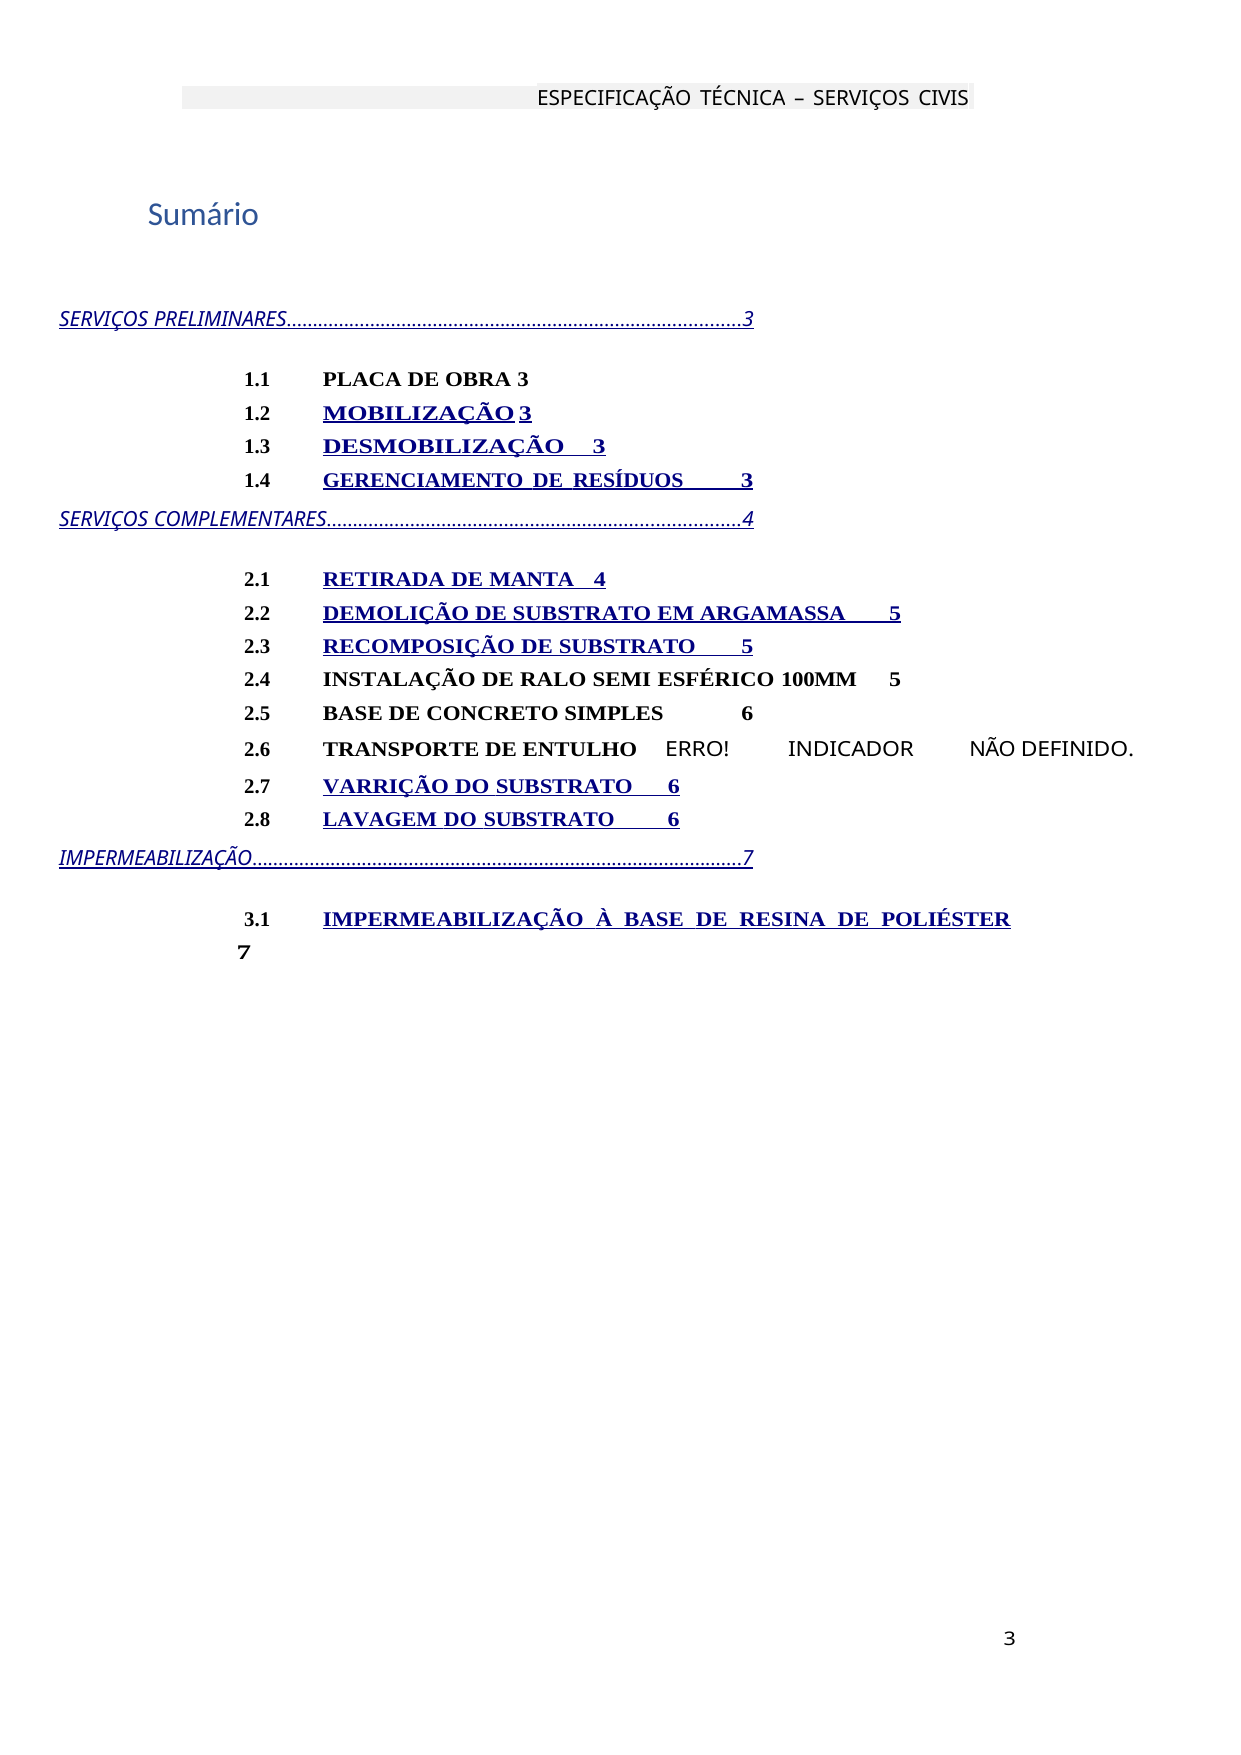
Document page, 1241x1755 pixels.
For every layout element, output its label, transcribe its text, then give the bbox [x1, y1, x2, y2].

list RETIRADA DE MANTA 4 [244, 567, 1182, 591]
text 7 [236, 940, 1182, 964]
list PLACA DE OBRA 3 [244, 367, 1182, 391]
list INSTALAÇÃO DE RALO SEMI ESFÉRICO 100MM 5 [244, 667, 1182, 691]
list BASE DE CONCRETO SIMPLES 6 [244, 701, 1182, 725]
list IMPERMEABILIZAÇÃO 7 [0, 843, 1182, 872]
list IMPERMEABILIZAÇÃO À BASE DE RESINA DE POLIÉSTER [244, 907, 1182, 931]
list DEMOLIÇÃO DE SUBSTRATO EM ARGAMASSA 5 [244, 601, 1182, 625]
list MOBILIZAÇÃO 3 [244, 401, 1182, 425]
list SERVIÇOS COMPLEMENTARES 4 [0, 504, 1182, 532]
list GERENCIAMENTO DE RESÍDUOS 3 [244, 468, 1182, 492]
list TRANSPORTE DE ENTULHO ERRO! INDICADOR NÃO DEFINIDO. [185, 734, 1182, 763]
text Sumário [148, 193, 1182, 234]
list SERVIÇOS PRELIMINARES 3 [0, 304, 1182, 332]
list VARRIÇÃO DO SUBSTRATO 6 [244, 774, 1182, 798]
list LAVAGEM DO SUBSTRATO 6 [244, 807, 1182, 831]
list RECOMPOSIÇÃO DE SUBSTRATO 5 [244, 634, 1182, 658]
list DESMOBILIZAÇÃO 3 [244, 434, 1182, 458]
